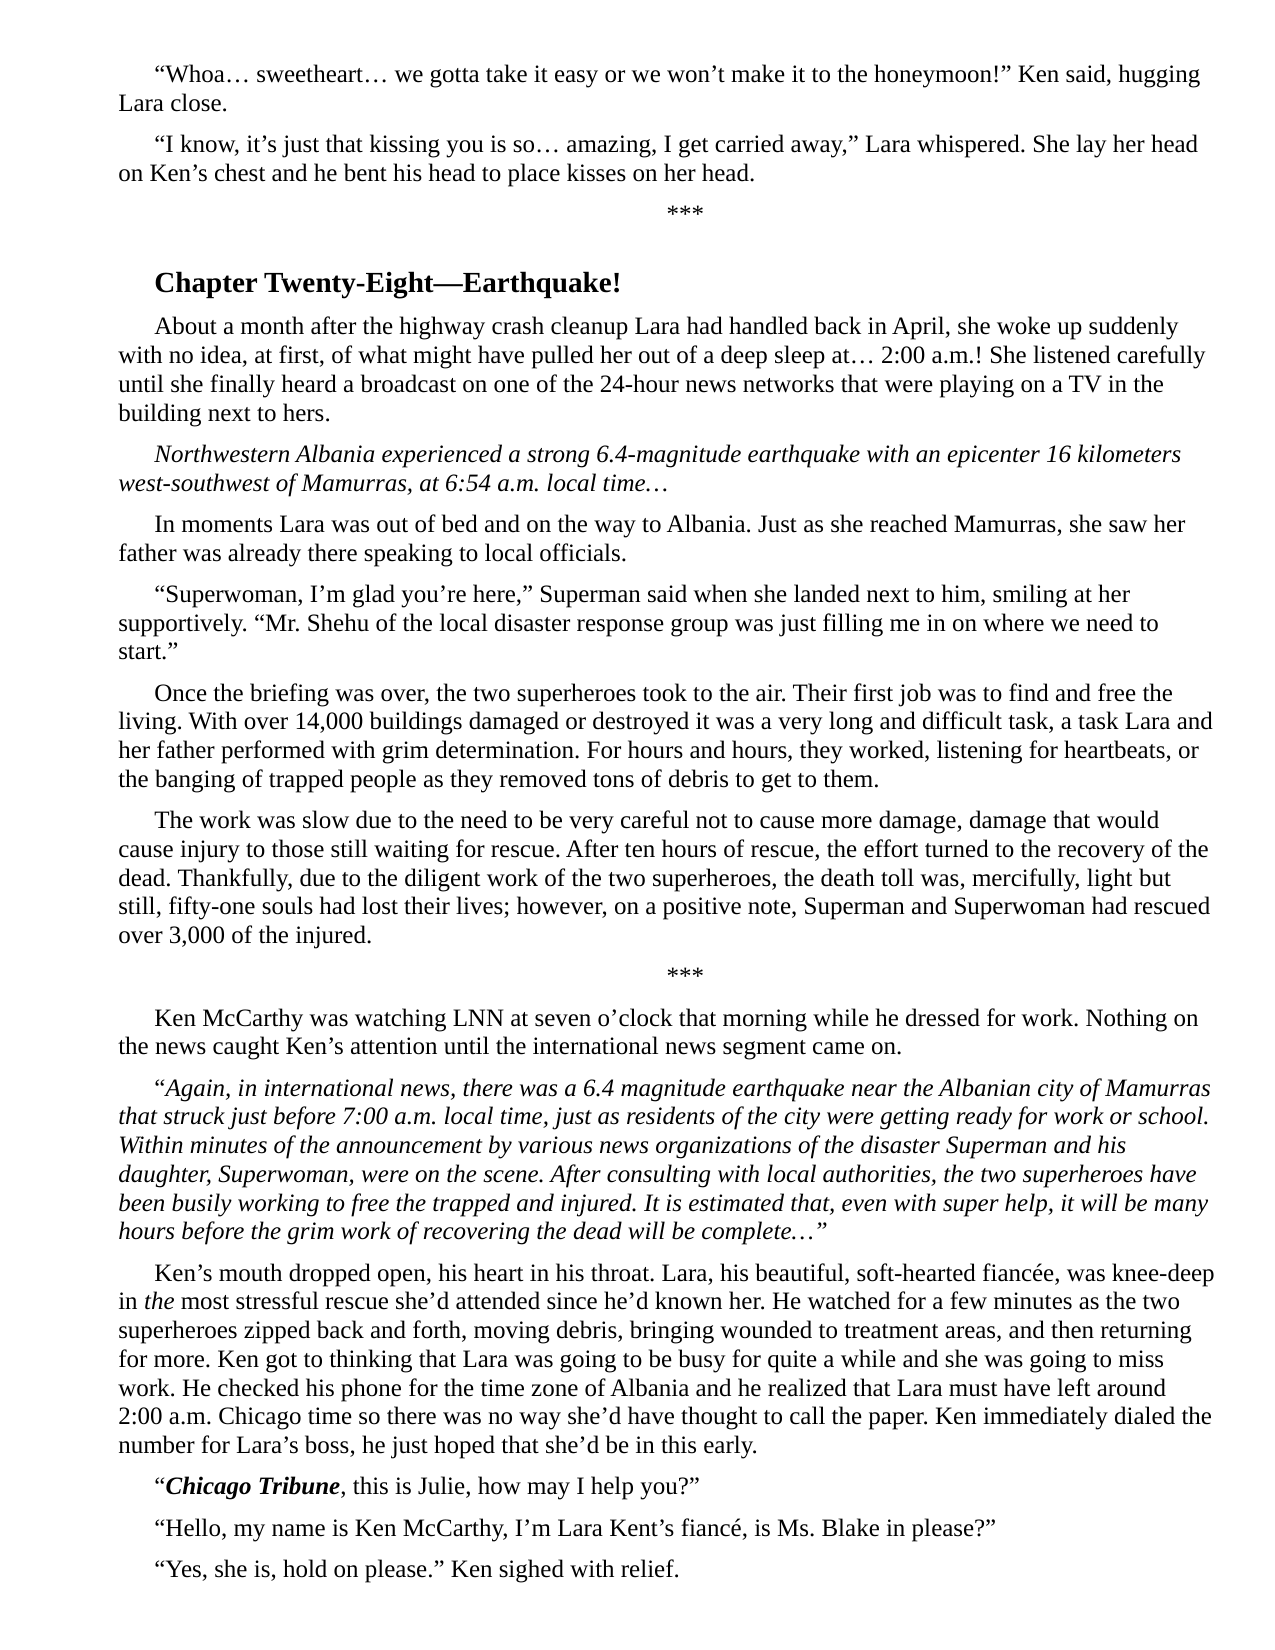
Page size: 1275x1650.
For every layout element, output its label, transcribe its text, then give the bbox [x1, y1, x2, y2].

text “Hello, my name is Ken McCarthy, I’m Lara Kent’s fiancé, is Ms. Blake in please?” [118, 1513, 1216, 1541]
text “Chicago Tribune, this is Julie, how may I help you?” [118, 1471, 1216, 1500]
text About a month after the highway crash cleanup Lara had handled back in April, she woke up suddenly with no idea, at first, of what might have pulled her out of a deep sleep at… 2:00 a.m.! She listened carefully until she finally heard a broadcast on one of the 24-hour news networks that were playing on a TV in the building next to hers. [118, 311, 1216, 426]
text The work was slow due to the need to be very careful not to cause more damage, damage that would cause injury to those still waiting for rescue. After ten hours of rescue, the effort turned to the recovery of the dead. Thankfully, due to the diligent work of the two superheroes, the death toll was, mercifully, light but still, fifty-one souls had lost their lives; however, on a positive note, Superman and Superwoman had rescued over 3,000 of the injured. [118, 805, 1216, 949]
text “Whoa… sweetheart… we gotta take it easy or we won’t make it to the honeymoon!” Ken said, hugging Lara close. [118, 59, 1216, 117]
text “Again, in international news, there was a 6.4 magnitude earthquake near the Albanian city of Mamurras that struck just before 7:00 a.m. local time, just as residents of the city were getting ready for work or school. Within minutes of the announcement by various news organizations of the disaster Superman and his daughter, Superwoman, were on the scene. After consulting with local authorities, the two superheroes have been busily working to free the trapped and injured. It is estimated that, even with super help, it will be many hours before the grim work of recovering the dead will be complete…” [118, 1073, 1216, 1245]
text Once the briefing was over, the two superheroes took to the air. Their first job was to find and free the living. With over 14,000 buildings damaged or destroyed it was a very long and difficult task, a task Lara and her father performed with grim determination. For hours and hours, they worked, listening for heartbeats, or the banging of trapped people as they removed tons of debris to get to them. [118, 678, 1216, 793]
text “Yes, she is, hold on please.” Ken sighed with relief. [118, 1554, 1216, 1583]
subtitle Chapter Twenty-Eight—Earthquake! [118, 265, 1216, 299]
text “I know, it’s just that kissing you is so… amazing, I get carried away,” Lara whispered. She lay her head on Ken’s chest and he bent his head to place kisses on her head. [118, 129, 1216, 187]
text “Superwoman, I’m glad you’re here,” Superman said when she landed next to him, smiling at her supportively. “Mr. Shehu of the local disaster response group was just filling me in on where we need to start.” [118, 579, 1216, 665]
text In moments Lara was out of bed and on the way to Albania. Just as she reached Mamurras, she saw her father was already there speaking to local officials. [118, 509, 1216, 566]
text Northwestern Albania experienced a strong 6.4-magnitude earthquake with an epicenter 16 kilometers west-southwest of Mamurras, at 6:54 a.m. local time… [118, 439, 1216, 496]
text Ken’s mouth dropped open, his heart in his throat. Lara, his beautiful, soft-hearted fiancée, was knee-deep in the most stressful rescue she’d attended since he’d known her. He watched for a few minutes as the two superheroes zipped back and forth, moving debris, bringing wounded to treatment areas, and then returning for more. Ken got to thinking that Lara was going to be busy for quite a while and she was going to miss work. He checked his phone for the time zone of Albania and he realized that Lara must have left around 2:00 a.m. Chicago time so there was no way she’d have thought to call the paper. Ken immediately dialed the number for Lara’s boss, he just hoped that she’d be in this early. [118, 1258, 1216, 1459]
text *** [118, 199, 1216, 228]
text Ken McCarthy was watching LNN at seven o’clock that morning while he dressed for work. Nothing on the news caught Ken’s attention until the international news segment came on. [118, 1003, 1216, 1060]
text *** [118, 961, 1216, 990]
